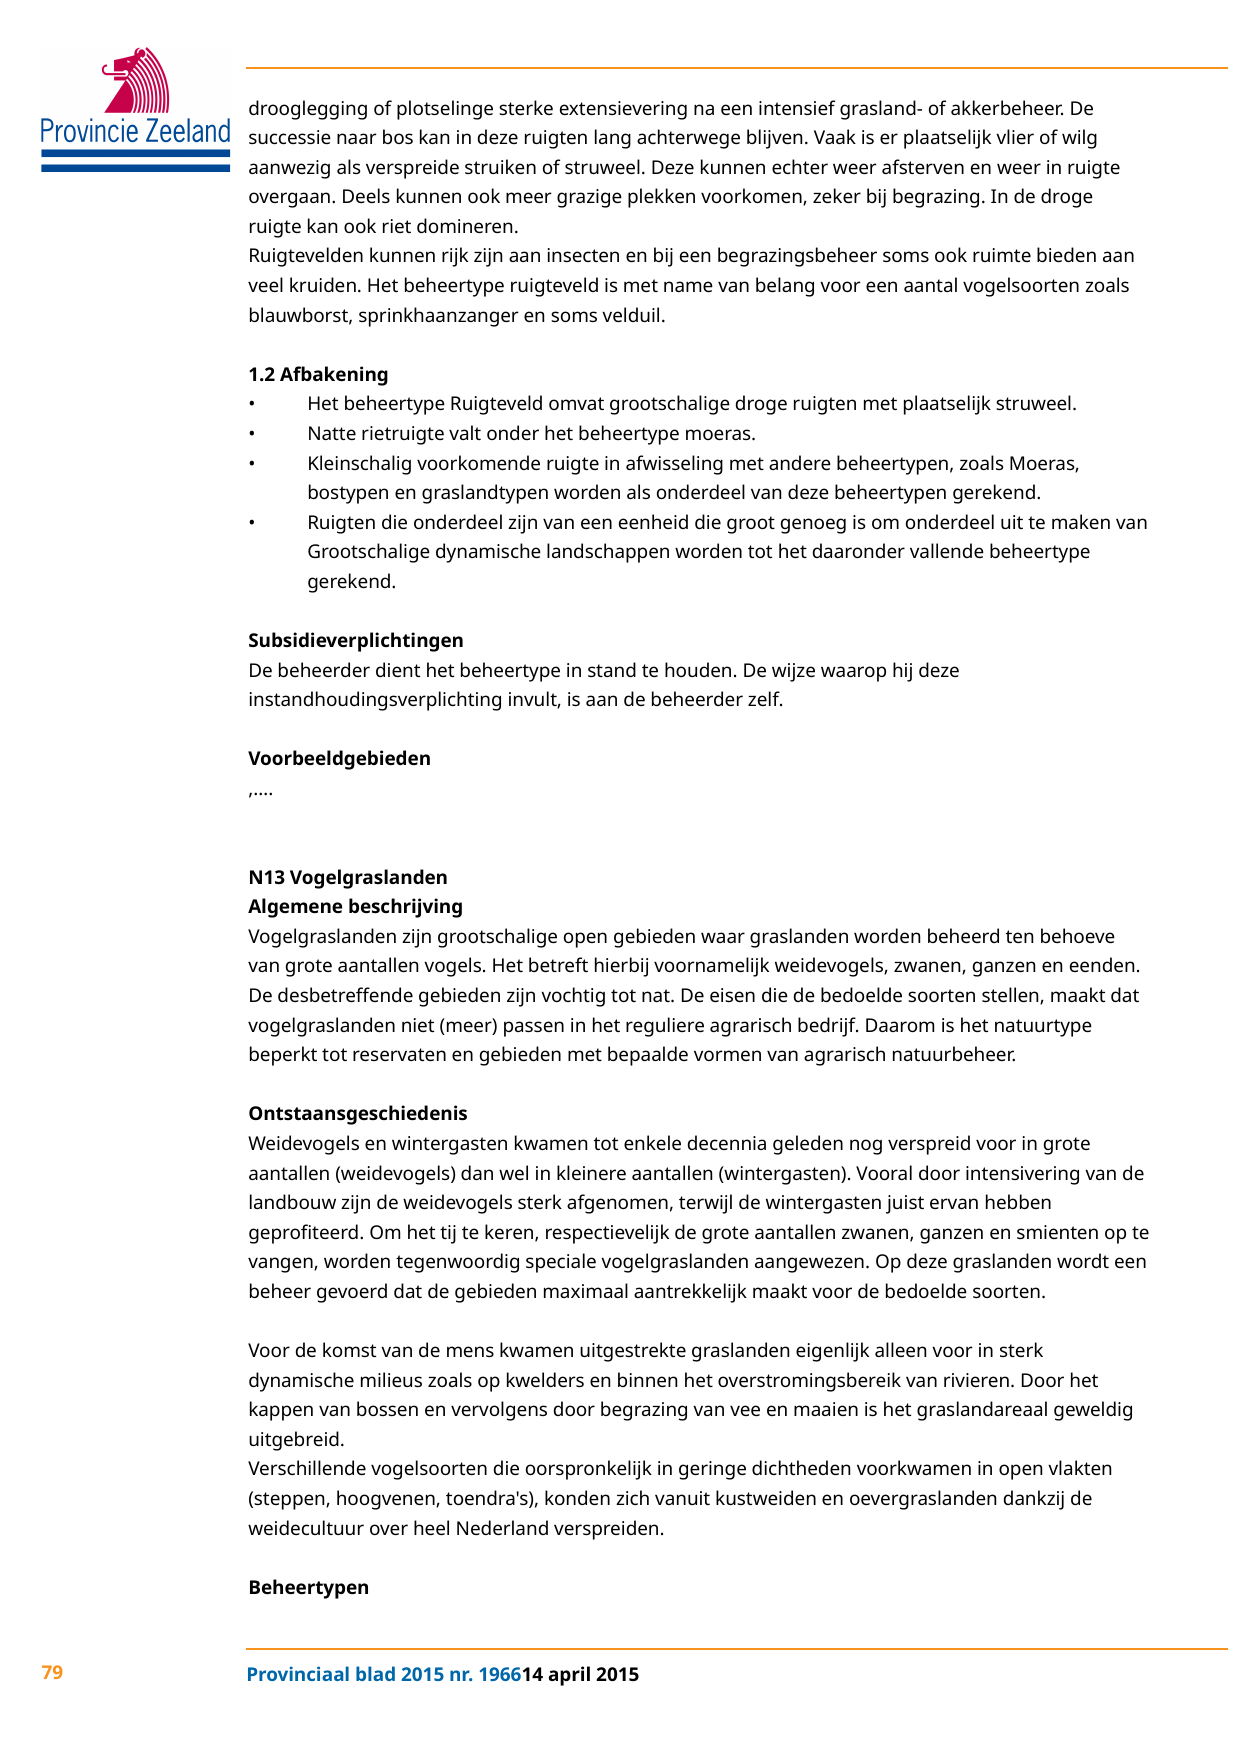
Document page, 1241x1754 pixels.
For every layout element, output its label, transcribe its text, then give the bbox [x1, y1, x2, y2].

text Ruigtevelden kunnen rijk zijn aan insecten en bij een begrazingsbeheer soms ook ruimte bieden aan veel kruiden. Het beheertype ruigteveld is met name van belang voor een aantal vogelsoorten zoals blauwborst, sprinkhaanzanger en soms velduil. [248, 243, 1152, 328]
text Weidevogels en wintergasten kwamen tot enkele decennia geleden nog verspreid voor in grote aantallen (weidevogels) dan wel in kleinere aantallen (wintergasten). Vooral door intensivering van de landbouw zijn de weidevogels sterk afgenomen, terwijl de wintergasten juist ervan hebben geprofiteerd. Om het tij te keren, respectievelijk de grote aantallen zwanen, ganzen en smienten op te vangen, worden tegenwoordig speciale vogelgraslanden aangewezen. Op deze graslanden wordt een beheer gevoerd dat de gebieden maximaal aantrekkelijk maakt voor de bedoelde soorten. [248, 1130, 1152, 1304]
text De beheerder dient het beheertype in stand te houden. De wijze waarop hij deze instandhoudingsverplichting invult, is aan de beheerder zelf. [248, 657, 1152, 712]
list Het beheertype Ruigteveld omvat grootschalige droge ruigten met plaatselijk struweel. [248, 391, 1152, 416]
text drooglegging of plotselinge sterke extensievering na een intensief grasland- of akkerbeheer. De successie naar bos kan in deze ruigten lang achterwege blijven. Vaak is er plaatselijk vlier of wilg aanwezig als verspreide struiken of struweel. Deze kunnen echter weer afsterven en weer in ruigte overgaan. Deels kunnen ook meer grazige plekken voorkomen, zeker bij begrazing. In de droge ruigte kan ook riet domineren. [248, 95, 1152, 239]
text ,…. [248, 775, 1152, 801]
text 1.2 Afbakening [248, 361, 1152, 387]
text Algemene beschrijving [248, 893, 1152, 919]
text Ontstaansgeschiedenis [248, 1101, 1152, 1126]
text Voor de komst van de mens kwamen uitgestrekte graslanden eigenlijk alleen voor in sterk dynamische milieus zoals op kwelders en binnen het overstromingsbereik van rivieren. Door het kappen van bossen en vervolgens door begrazing van vee en maaien is het graslandareaal geweldig uitgebreid. [248, 1337, 1152, 1452]
text N13 Vogelgraslanden [248, 864, 1152, 890]
picture [41, 47, 231, 172]
text Vogelgraslanden zijn grootschalige open gebieden waar graslanden worden beheerd ten behoeve van grote aantallen vogels. Het betreft hierbij voornamelijk weidevogels, zwanen, ganzen en eenden. De desbetreffende gebieden zijn vochtig tot nat. De eisen die de bedoelde soorten stellen, maakt dat vogelgraslanden niet (meer) passen in het reguliere agrarisch bedrijf. Daarom is het natuurtype beperkt tot reservaten en gebieden met bepaalde vormen van agrarisch natuurbeheer. [248, 923, 1152, 1067]
list Kleinschalig voorkomende ruigte in afwisseling met andere beheertypen, zoals Moeras, bostypen en graslandtypen worden als onderdeel van deze beheertypen gerekend. [248, 450, 1152, 505]
text Voorbeeldgebieden [248, 746, 1152, 771]
text Beheertypen [248, 1574, 1152, 1600]
list Natte rietruigte valt onder het beheertype moeras. [248, 420, 1152, 446]
list Ruigten die onderdeel zijn van een eenheid die groot genoeg is om onderdeel uit te maken van Grootschalige dynamische landschappen worden tot het daaronder vallende beheertype gerekend. [248, 509, 1152, 594]
text Verschillende vogelsoorten die oorspronkelijk in geringe dichtheden voorkwamen in open vlakten (steppen, hoogvenen, toendra's), konden zich vanuit kustweiden en oevergraslanden dankzij de weidecultuur over heel Nederland verspreiden. [248, 1456, 1152, 1541]
text Subsidieverplichtingen [248, 627, 1152, 653]
